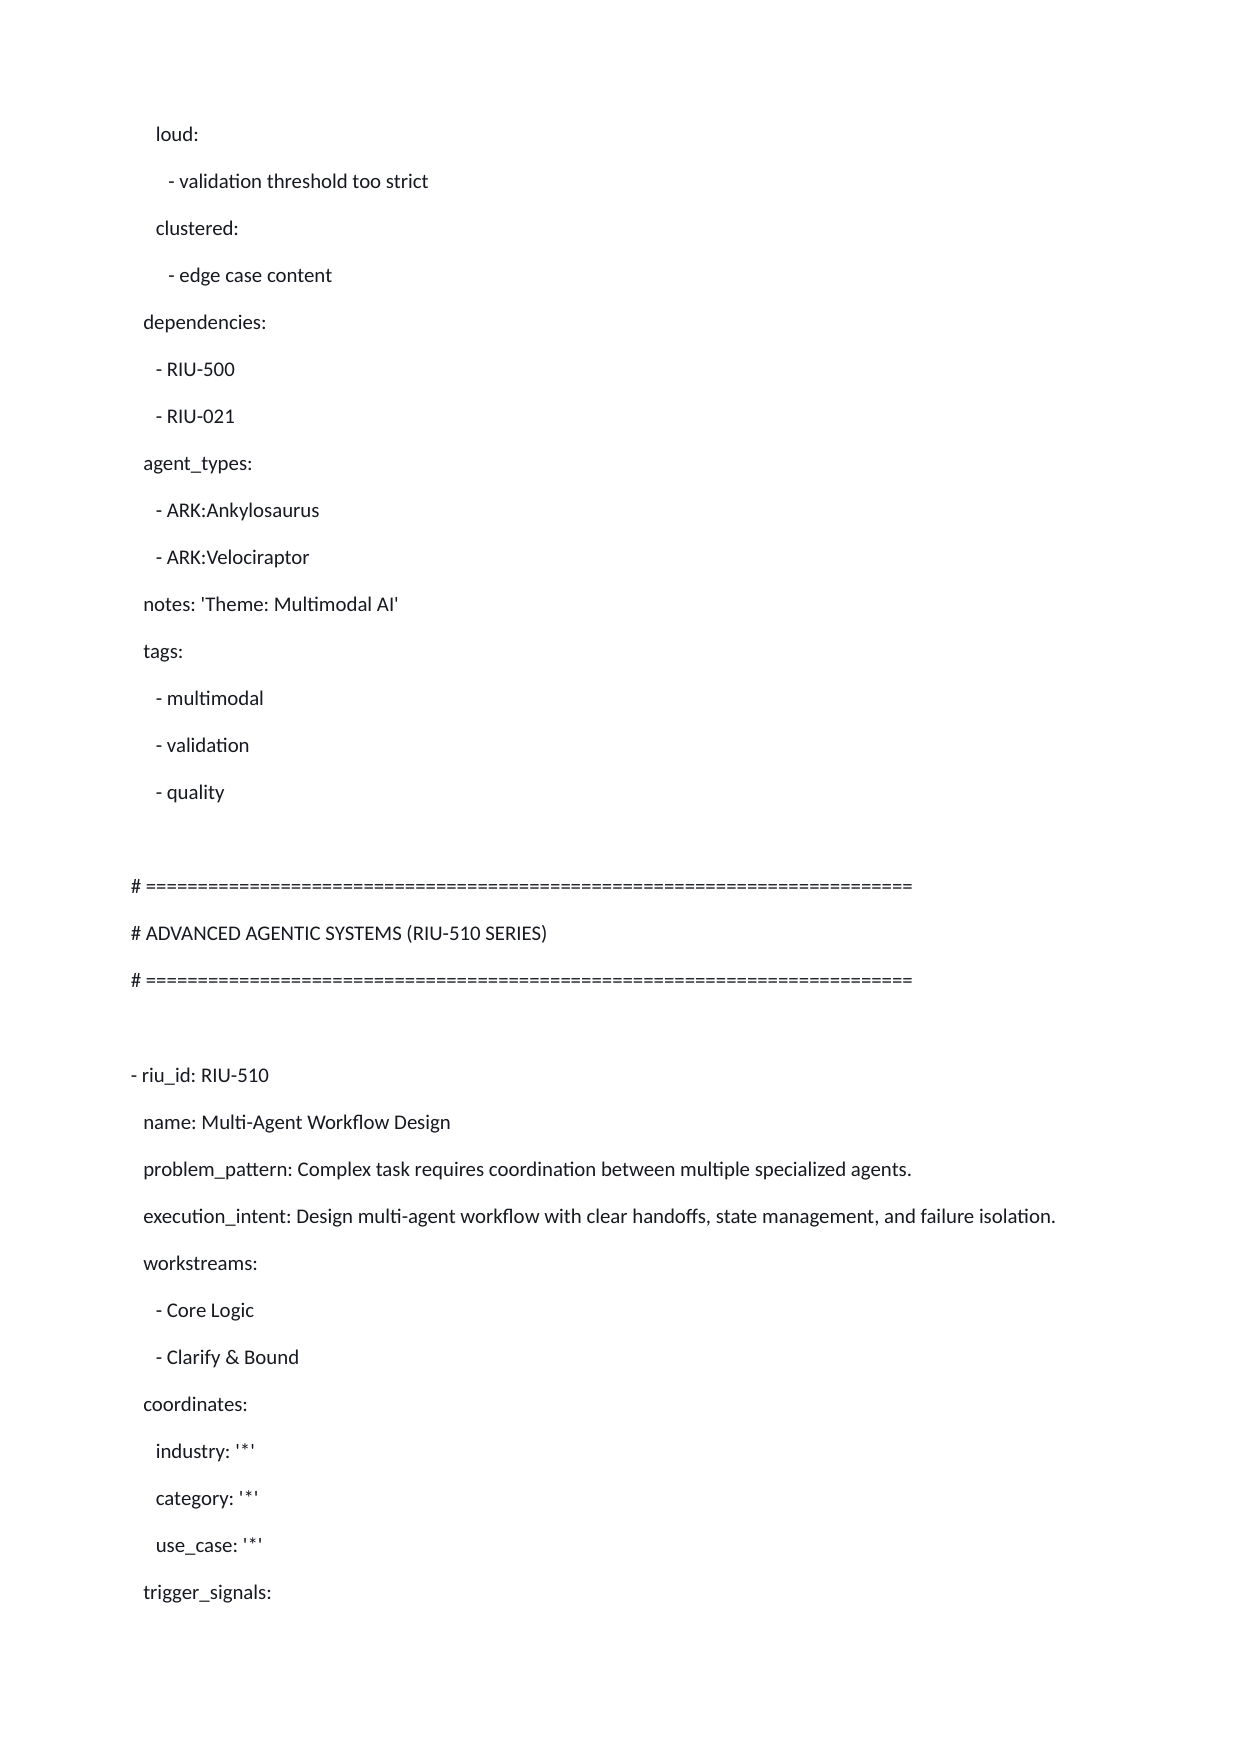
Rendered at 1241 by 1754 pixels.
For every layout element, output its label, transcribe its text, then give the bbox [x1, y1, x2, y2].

text loud: [118, 118, 1122, 147]
text # ADVANCED AGENTIC SYSTEMS (RIU-510 SERIES) [118, 917, 1122, 946]
text dependencies: [118, 306, 1122, 335]
text clustered: [118, 212, 1122, 241]
text - riu_id: RIU-510 [118, 1059, 1122, 1088]
text coordinates: [118, 1388, 1122, 1417]
text - Clarify & Bound [118, 1341, 1122, 1369]
text - validation threshold too strict [118, 165, 1122, 194]
text trigger_signals: [118, 1576, 1122, 1604]
text industry: '*' [118, 1435, 1122, 1463]
text - ARK:Ankylosaurus [118, 494, 1122, 523]
text - Core Logic [118, 1294, 1122, 1323]
text - RIU-021 [118, 400, 1122, 429]
text # ========================================================================== [118, 870, 1122, 899]
text name: Multi-Agent Workflow Design [118, 1106, 1122, 1135]
text workstreams: [118, 1247, 1122, 1276]
text notes: 'Theme: Multimodal AI' [118, 588, 1122, 617]
text use_case: '*' [118, 1529, 1122, 1557]
text - validation [118, 729, 1122, 758]
text - ARK:Velociraptor [118, 541, 1122, 570]
text - quality [118, 776, 1122, 804]
text execution_intent: Design multi-agent workflow with clear handoffs, state management, and failure isolation. [118, 1200, 1122, 1229]
text problem_pattern: Complex task requires coordination between multiple specialized agents. [118, 1153, 1122, 1182]
text - edge case content [118, 259, 1122, 288]
text tags: [118, 635, 1122, 664]
text - multimodal [118, 682, 1122, 711]
text # ========================================================================== [118, 964, 1122, 993]
text agent_types: [118, 447, 1122, 476]
text category: '*' [118, 1482, 1122, 1511]
text - RIU-500 [118, 353, 1122, 382]
